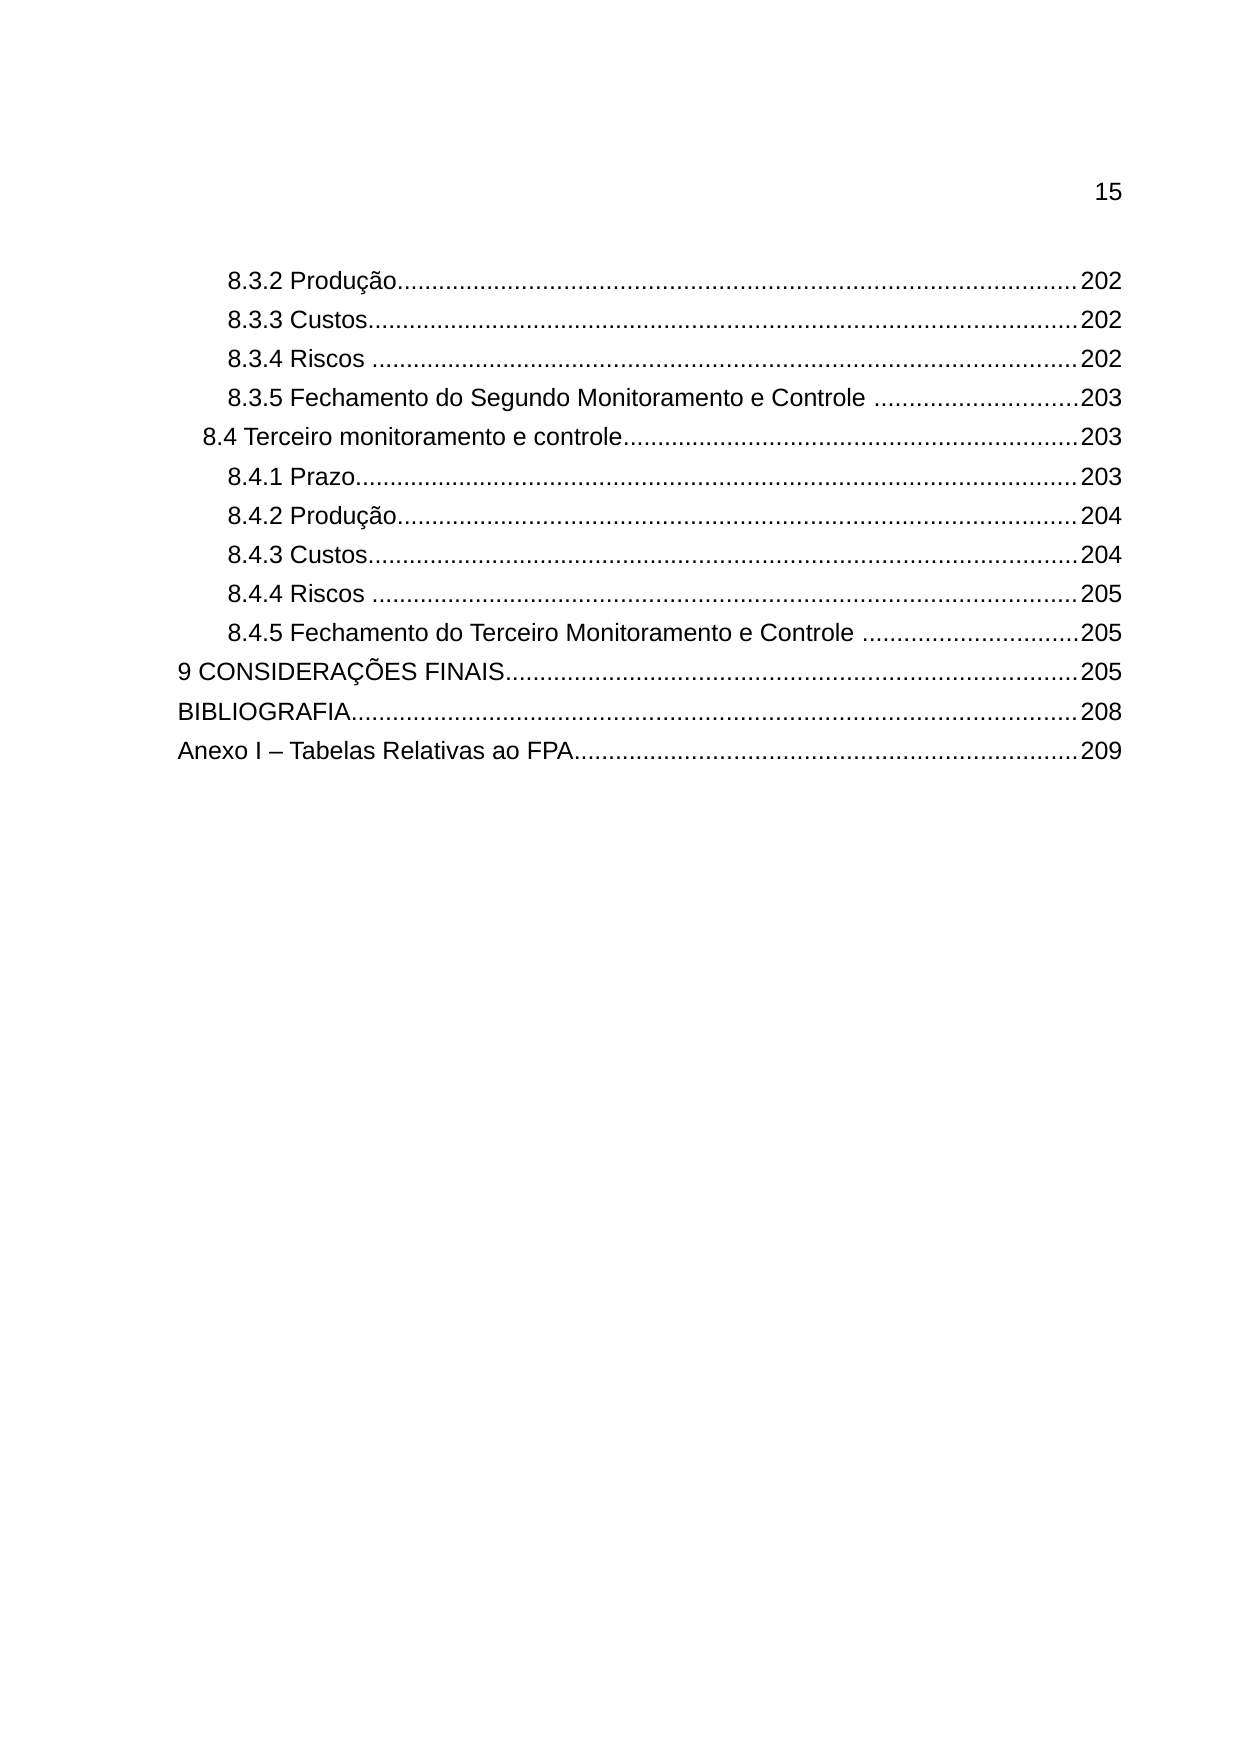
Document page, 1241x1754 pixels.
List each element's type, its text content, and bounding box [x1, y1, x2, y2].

text 8.3.2 Produção 202 [227, 266, 1122, 294]
text 8.3.4 Riscos 202 [227, 344, 1122, 373]
text 8.3.3 Custos 202 [227, 305, 1122, 334]
text 8.4 Terceiro monitoramento e controle 203 [202, 422, 1122, 451]
text BIBLIOGRAFIA 208 [177, 697, 1122, 725]
text 8.4.3 Custos 204 [227, 540, 1122, 569]
text 8.4.4 Riscos 205 [227, 579, 1122, 608]
text 8.4.5 Fechamento do Terceiro Monitoramento e Controle 205 [227, 618, 1122, 647]
text 8.3.5 Fechamento do Segundo Monitoramento e Controle 203 [227, 383, 1122, 412]
text Anexo I – Tabelas Relativas ao FPA 209 [177, 736, 1122, 764]
text 9 CONSIDERAÇÕES FINAIS 205 [177, 657, 1122, 686]
text 8.4.2 Produção 204 [227, 501, 1122, 529]
text 8.4.1 Prazo 203 [227, 462, 1122, 490]
